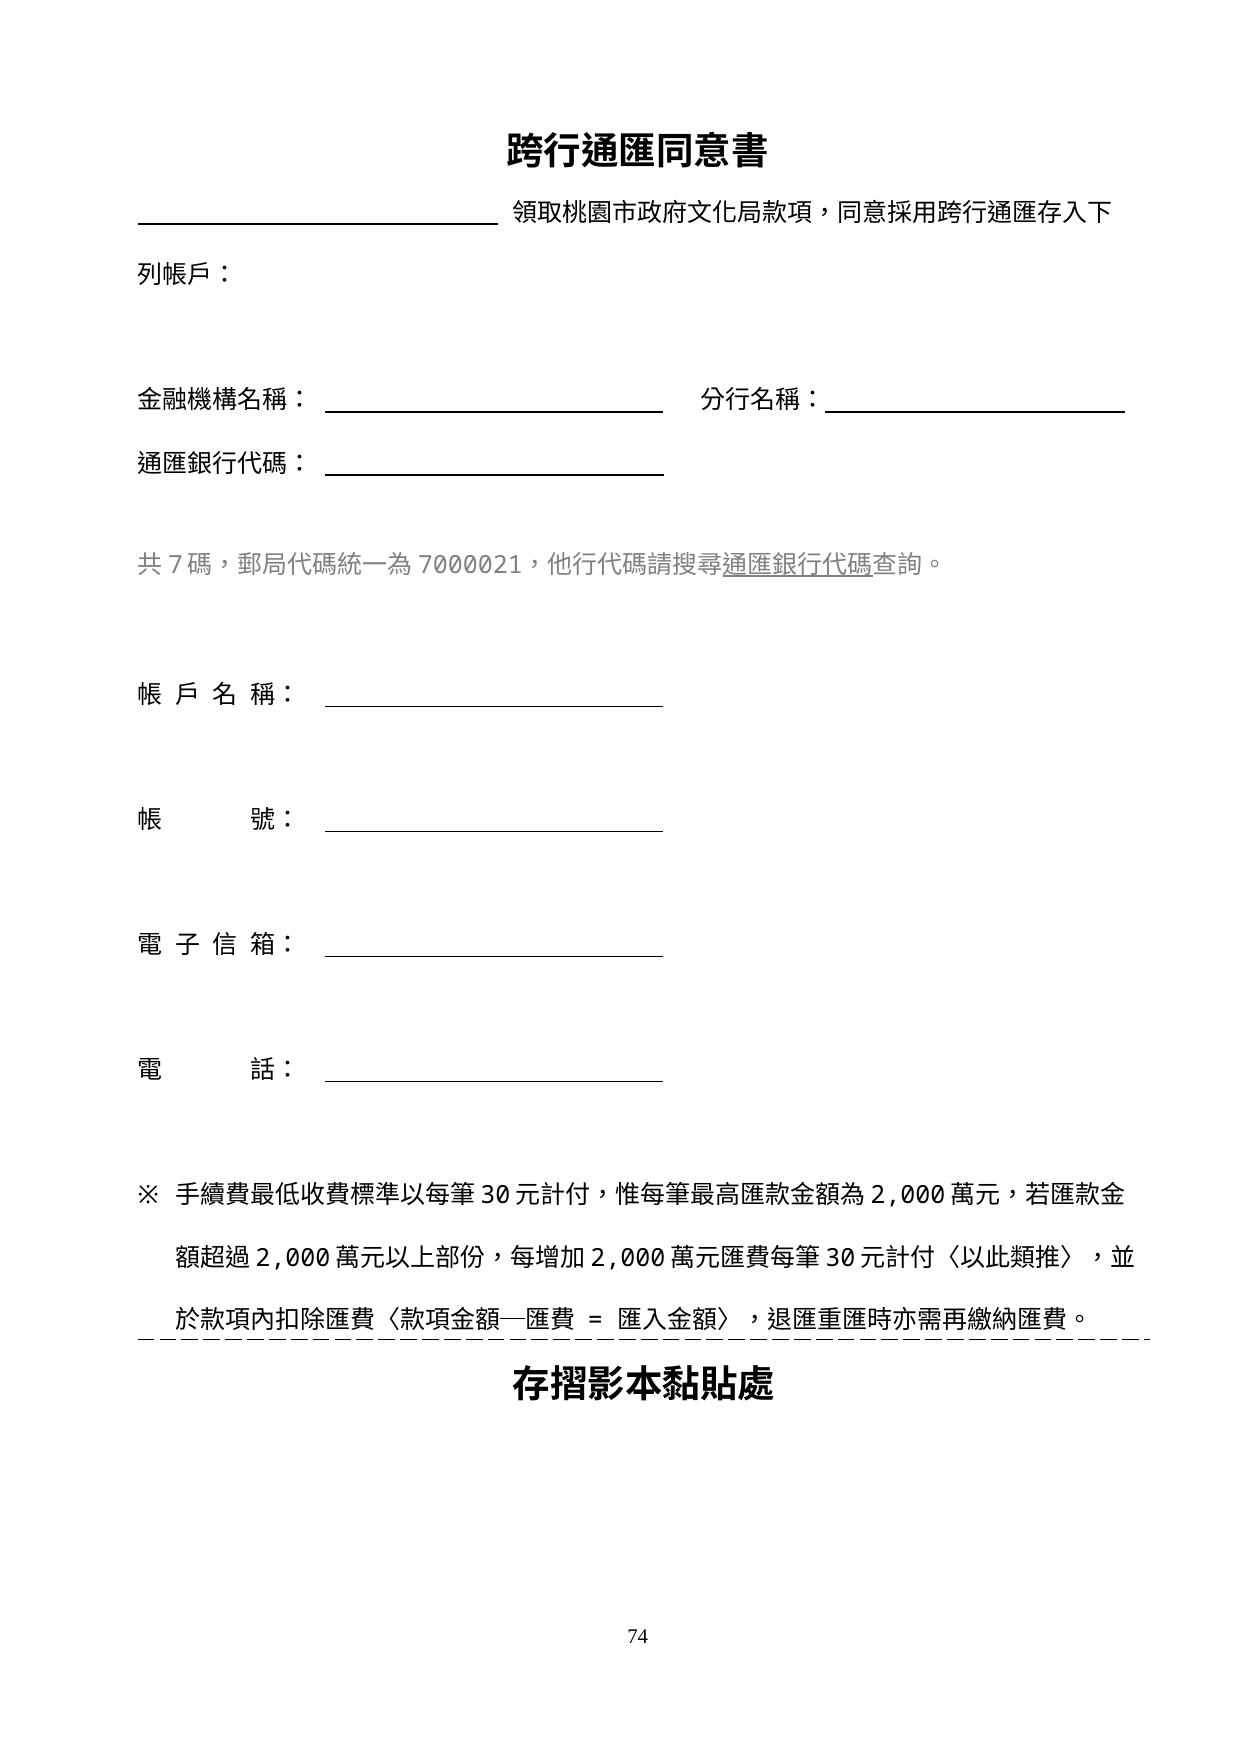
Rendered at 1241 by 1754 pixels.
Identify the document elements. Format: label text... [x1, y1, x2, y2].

text 電 話： [138, 1026, 1137, 1088]
table_header 存摺影本黏貼處 [138, 1339, 1150, 1402]
text 通匯銀行代碼： [138, 419, 1137, 481]
text 電 子 信 箱： [138, 901, 1137, 963]
text 領取桃園市政府文化局款項，同意採用跨行通匯存入下列帳戶： [138, 169, 1137, 294]
text 金融機構名稱： 分行名稱： [138, 356, 1137, 419]
text 帳 號： [138, 776, 1137, 838]
text 跨行通匯同意書 [138, 106, 1137, 169]
list 手續費最低收費標準以每筆30元計付，惟每筆最高匯款金額為2,000萬元，若匯款金額超過2,000萬元以上部份，每增加2,000萬元匯費每筆30元計付〈以此類推〉，並於款項內扣除匯費〈款項金額─匯費 = 匯入金額〉，退匯重匯時亦需再繳納匯費。 [138, 1151, 1137, 1338]
text 帳 戶 名 稱： [138, 651, 1137, 713]
text 共7碼，郵局代碼統一為7000021，他行代碼請搜尋通匯銀行代碼查詢。 [138, 521, 1137, 583]
